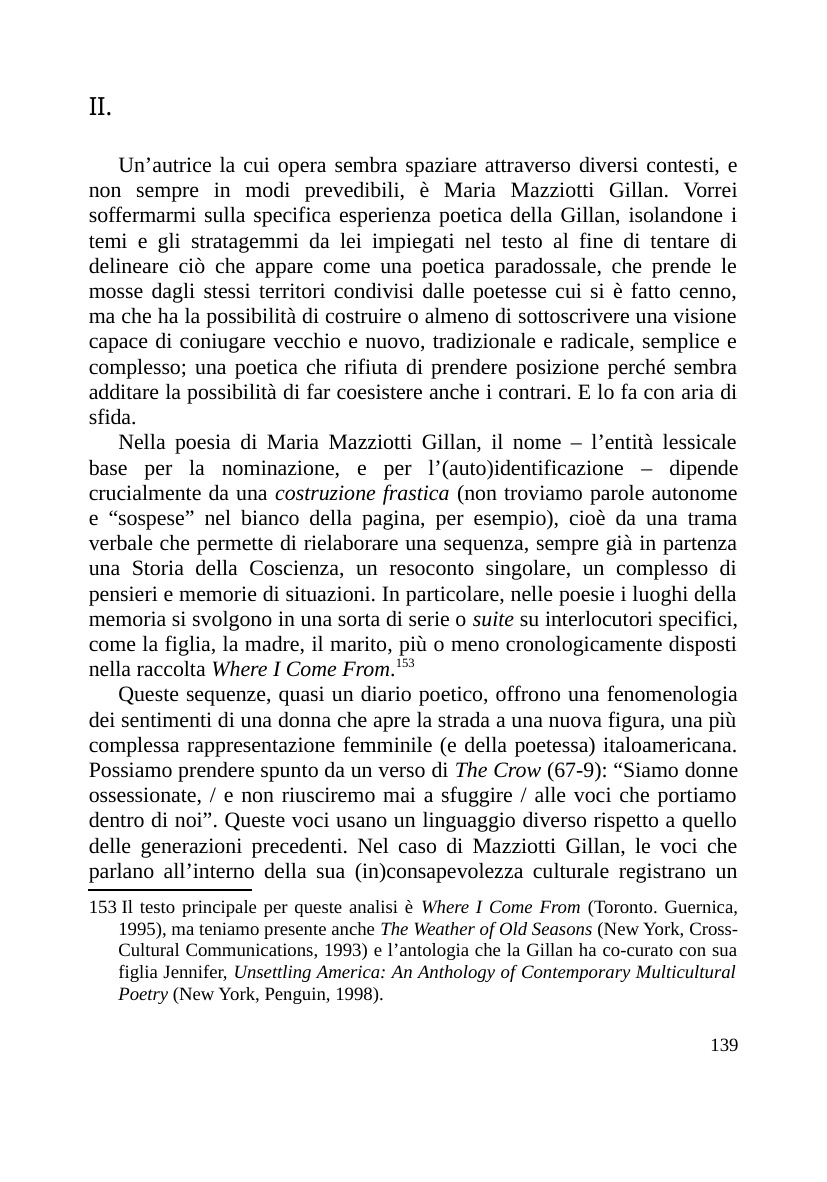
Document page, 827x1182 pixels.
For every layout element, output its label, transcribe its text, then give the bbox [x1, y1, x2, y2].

text II. [88, 88, 738, 123]
text Queste sequenze, quasi un diario poetico, offrono una fenomenologia dei sentimenti di una donna che apre la strada a una nuova figura, una più complessa rappresentazione femminile (e della poetessa) italoamericana. Possiamo prendere spunto da un verso di The Crow (67-9): “Siamo donne ossessionate, / e non riusciremo mai a sfuggire / alle voci che portiamo dentro di noi”. Queste voci usano un linguaggio diverso rispetto a quello delle generazioni precedenti. Nel caso di Mazziotti Gillan, le voci che parlano all’interno della sua (in)consapevolezza culturale registrano un [88, 681, 738, 883]
text Nella poesia di Maria Mazziotti Gillan, il nome – l’entità lessicale base per la nominazione, e per l’(auto)identificazione – dipende crucialmente da una costruzione frastica (non troviamo parole autonome e “sospese” nel bianco della pagina, per esempio), cioè da una trama verbale che permette di rielaborare una sequenza, sempre già in partenza una Storia della Coscienza, un resoconto singolare, un complesso di pensieri e memorie di situazioni. In particolare, nelle poesie i luoghi della memoria si svolgono in una sorta di serie o suite su interlocutori specifici, come la figlia, la madre, il marito, più o meno cronologicamente disposti nella raccolta Where I Come From. [88, 429, 738, 681]
text Il testo principale per queste analisi è Where I Come From (Toronto. Guernica, 1995), ma teniamo presente anche The Weather of Old Seasons (New York, Cross-Cultural Communications, 1993) e l’antologia che la Gillan ha co-curato con sua figlia Jennifer, Unsettling America: An Anthology of Contemporary Multicultural Poetry (New York, Penguin, 1998). [88, 896, 738, 1004]
text Un’autrice la cui opera sembra spaziare attraverso diversi contesti, e non sempre in modi prevedibili, è Maria Mazziotti Gillan. Vorrei soffermarmi sulla specifica esperienza poetica della Gillan, isolandone i temi e gli stratagemmi da lei impiegati nel testo al fine di tentare di delineare ciò che appare come una poetica paradossale, che prende le mosse dagli stessi territori condivisi dalle poetesse cui si è fatto cenno, ma che ha la possibilità di costruire o almeno di sottoscrivere una visione capace di coniugare vecchio e nuovo, tradizionale e radicale, semplice e complesso; una poetica che rifiuta di prendere posizione perché sembra additare la possibilità di far coesistere anche i contrari. E lo fa con aria di sfida. [88, 152, 738, 429]
